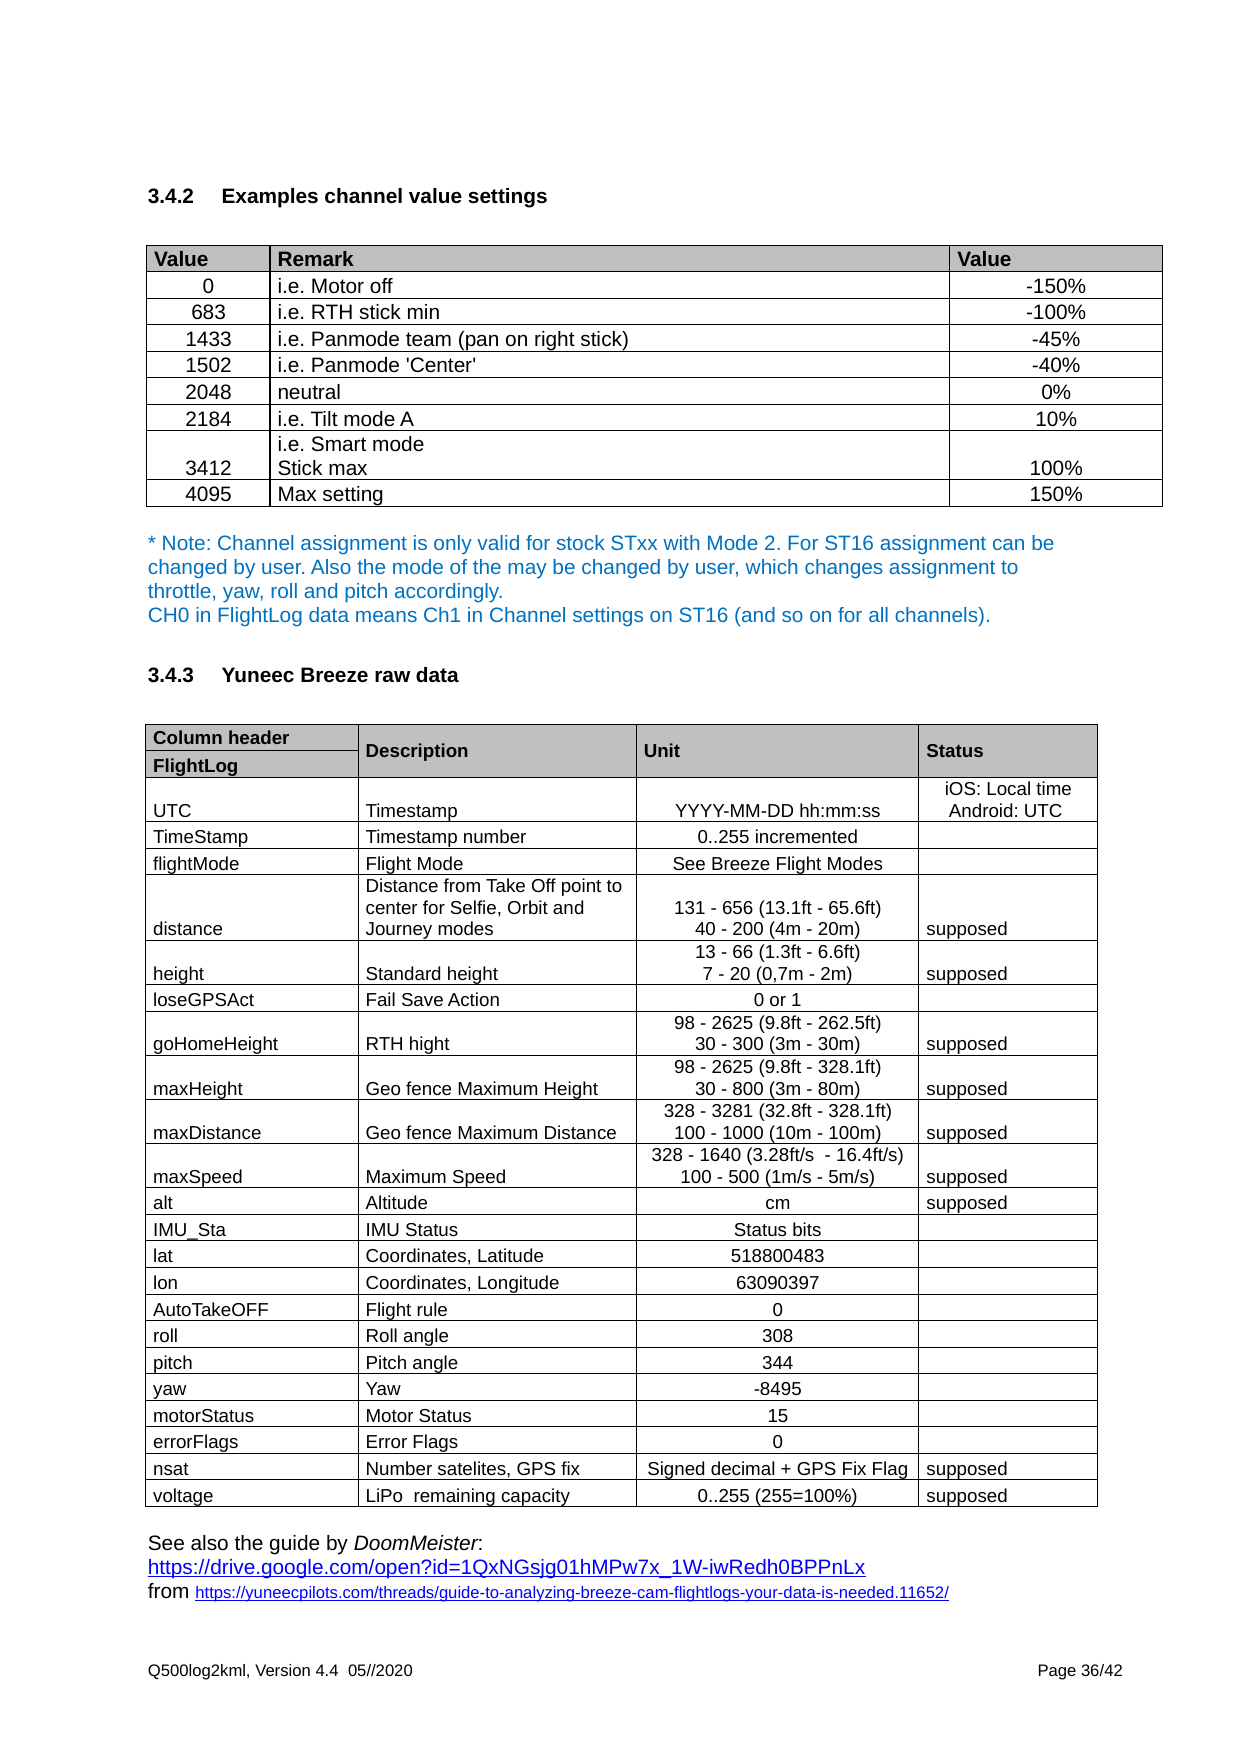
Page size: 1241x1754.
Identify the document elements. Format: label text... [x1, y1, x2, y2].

table_header Remark [271, 246, 949, 271]
table_cell supposed [919, 1480, 1097, 1506]
table_cell 100% [950, 431, 1162, 479]
table_cell alt [146, 1188, 358, 1214]
text from https://yuneecpilots.com/threads/guide-to-analyzing-breeze-cam-flightlogs-your-data-is-needed.11652/ [148, 1579, 1093, 1603]
table_cell 98 - 2625 (9.8ft - 328.1ft) 30 - 800 (3m - 80m) [637, 1056, 918, 1099]
table_cell AutoTakeOFF [146, 1295, 358, 1320]
table_cell Signed decimal + GPS Fix Flag [637, 1454, 918, 1479]
table_header Value [147, 246, 269, 271]
table_cell Max setting [271, 480, 949, 506]
table_header Value [950, 246, 1162, 271]
table_cell [919, 985, 1097, 1011]
table_cell Altitude [359, 1188, 636, 1214]
table_cell i.e. Panmode team (pan on right stick) [271, 325, 949, 351]
table_cell Timestamp number [359, 822, 636, 847]
table_cell 150% [950, 480, 1162, 506]
table_cell maxSpeed [146, 1144, 358, 1187]
subtitle Yuneec Breeze raw data [148, 663, 1093, 687]
table_cell 63090397 [637, 1268, 918, 1293]
table_cell supposed [919, 1012, 1097, 1055]
table_cell i.e. RTH stick min [271, 299, 949, 324]
table_cell 328 - 3281 (32.8ft - 328.1ft) 100 - 1000 (10m - 100m) [637, 1100, 918, 1143]
table_cell voltage [146, 1480, 358, 1506]
table_cell [919, 1374, 1097, 1400]
table_cell Geo fence Maximum Height [359, 1056, 636, 1099]
table_cell roll [146, 1321, 358, 1347]
table_cell YYYY-MM-DD hh:mm:ss [637, 778, 918, 821]
table_cell -40% [950, 352, 1162, 377]
table_cell Geo fence Maximum Distance [359, 1100, 636, 1143]
table_cell 98 - 2625 (9.8ft - 262.5ft) 30 - 300 (3m - 30m) [637, 1012, 918, 1055]
table_cell maxDistance [146, 1100, 358, 1143]
table_cell 328 - 1640 (3.28ft/s - 16.4ft/s) 100 - 500 (1m/s - 5m/s) [637, 1144, 918, 1187]
table_cell supposed [919, 1056, 1097, 1099]
table_cell UTC [146, 778, 358, 821]
table_cell 308 [637, 1321, 918, 1347]
table_cell i.e. Panmode 'Center' [271, 352, 949, 377]
table_cell 15 [637, 1401, 918, 1426]
table_cell height [146, 941, 358, 984]
table_cell 0..255 (255=100%) [637, 1480, 918, 1506]
table_header Status [919, 725, 1097, 777]
table_cell goHomeHeight [146, 1012, 358, 1055]
table_cell flightMode [146, 849, 358, 874]
table_cell nsat [146, 1454, 358, 1479]
table_cell pitch [146, 1348, 358, 1373]
text CH0 in FlightLog data means Ch1 in Channel settings on ST16 (and so on for all channels). [148, 603, 1093, 627]
table_cell Number satelites, GPS fix [359, 1454, 636, 1479]
table_cell i.e. Smart mode Stick max [271, 431, 949, 479]
table_cell distance [146, 875, 358, 940]
table_cell Motor Status [359, 1401, 636, 1426]
table_cell -100% [950, 299, 1162, 324]
table_cell supposed [919, 1188, 1097, 1214]
table_cell loseGPSAct [146, 985, 358, 1011]
table_cell -8495 [637, 1374, 918, 1400]
subtitle Examples channel value settings [148, 184, 1093, 208]
table_cell Fail Save Action [359, 985, 636, 1011]
table_cell supposed [919, 1454, 1097, 1479]
table_cell [919, 1295, 1097, 1320]
table_cell LiPo remaining capacity [359, 1480, 636, 1506]
table_cell 0 [637, 1427, 918, 1453]
table_cell Standard height [359, 941, 636, 984]
table_cell supposed [919, 941, 1097, 984]
table_cell 344 [637, 1348, 918, 1373]
table_cell i.e. Tilt mode A [271, 405, 949, 430]
table_cell maxHeight [146, 1056, 358, 1099]
table_cell i.e. Motor off [271, 272, 949, 298]
table_cell Status bits [637, 1215, 918, 1240]
table_cell 2048 [147, 378, 269, 404]
table_cell 4095 [147, 480, 269, 506]
table_cell supposed [919, 1144, 1097, 1187]
table_cell 1502 [147, 352, 269, 377]
table_cell yaw [146, 1374, 358, 1400]
table_cell 0 [637, 1295, 918, 1320]
table_cell -45% [950, 325, 1162, 351]
table_cell 1433 [147, 325, 269, 351]
table_cell errorFlags [146, 1427, 358, 1453]
table_cell 0 [147, 272, 269, 298]
table_cell Pitch angle [359, 1348, 636, 1373]
table_cell supposed [919, 1100, 1097, 1143]
table_cell [919, 849, 1097, 874]
table_cell [919, 1268, 1097, 1293]
table_header Column header [146, 725, 358, 750]
table_cell Coordinates, Longitude [359, 1268, 636, 1293]
table_cell motorStatus [146, 1401, 358, 1426]
table_cell Error Flags [359, 1427, 636, 1453]
table_cell FlightLog [146, 751, 358, 777]
table_cell Yaw [359, 1374, 636, 1400]
table_cell lat [146, 1241, 358, 1267]
table_cell [919, 1215, 1097, 1240]
table_cell Coordinates, Latitude [359, 1241, 636, 1267]
table_header Description [359, 725, 636, 777]
table_cell cm [637, 1188, 918, 1214]
table_cell Distance from Take Off point to center for Selfie, Orbit and Journey modes [359, 875, 636, 940]
table_cell Timestamp [359, 778, 636, 821]
table_cell iOS: Local time Android: UTC [919, 778, 1097, 821]
table_cell [919, 822, 1097, 847]
table_cell 518800483 [637, 1241, 918, 1267]
table_cell 13 - 66 (1.3ft - 6.6ft) 7 - 20 (0,7m - 2m) [637, 941, 918, 984]
table_cell Flight rule [359, 1295, 636, 1320]
table_cell [919, 1348, 1097, 1373]
table_cell -150% [950, 272, 1162, 298]
text See also the guide by DoomMeister: [148, 1531, 1093, 1555]
table_cell [919, 1321, 1097, 1347]
table_cell 0..255 incremented [637, 822, 918, 847]
table_cell Roll angle [359, 1321, 636, 1347]
table_cell lon [146, 1268, 358, 1293]
table_cell TimeStamp [146, 822, 358, 847]
text * Note: Channel assignment is only valid for stock STxx with Mode 2. For ST16 assignment can be changed by user. Also the mode of the may be changed by user, which changes assignment to throttle, yaw, roll and pitch accordingly. [148, 531, 1093, 603]
table_header Unit [637, 725, 918, 777]
table_cell See Breeze Flight Modes [637, 849, 918, 874]
table_cell Flight Mode [359, 849, 636, 874]
table_cell 3412 [147, 431, 269, 479]
table_cell IMU Status [359, 1215, 636, 1240]
table_cell neutral [271, 378, 949, 404]
table_cell Maximum Speed [359, 1144, 636, 1187]
text https://drive.google.com/open?id=1QxNGsjg01hMPw7x_1W-iwRedh0BPPnLx [148, 1555, 1093, 1579]
table_cell [919, 1241, 1097, 1267]
table_cell 0 or 1 [637, 985, 918, 1011]
table_cell IMU_Sta [146, 1215, 358, 1240]
table_cell 683 [147, 299, 269, 324]
table_cell RTH hight [359, 1012, 636, 1055]
table_cell 131 - 656 (13.1ft - 65.6ft) 40 - 200 (4m - 20m) [637, 875, 918, 940]
table_cell supposed [919, 875, 1097, 940]
table_cell [919, 1401, 1097, 1426]
table_cell 0% [950, 378, 1162, 404]
table_cell 2184 [147, 405, 269, 430]
table_cell 10% [950, 405, 1162, 430]
table_cell [919, 1427, 1097, 1453]
